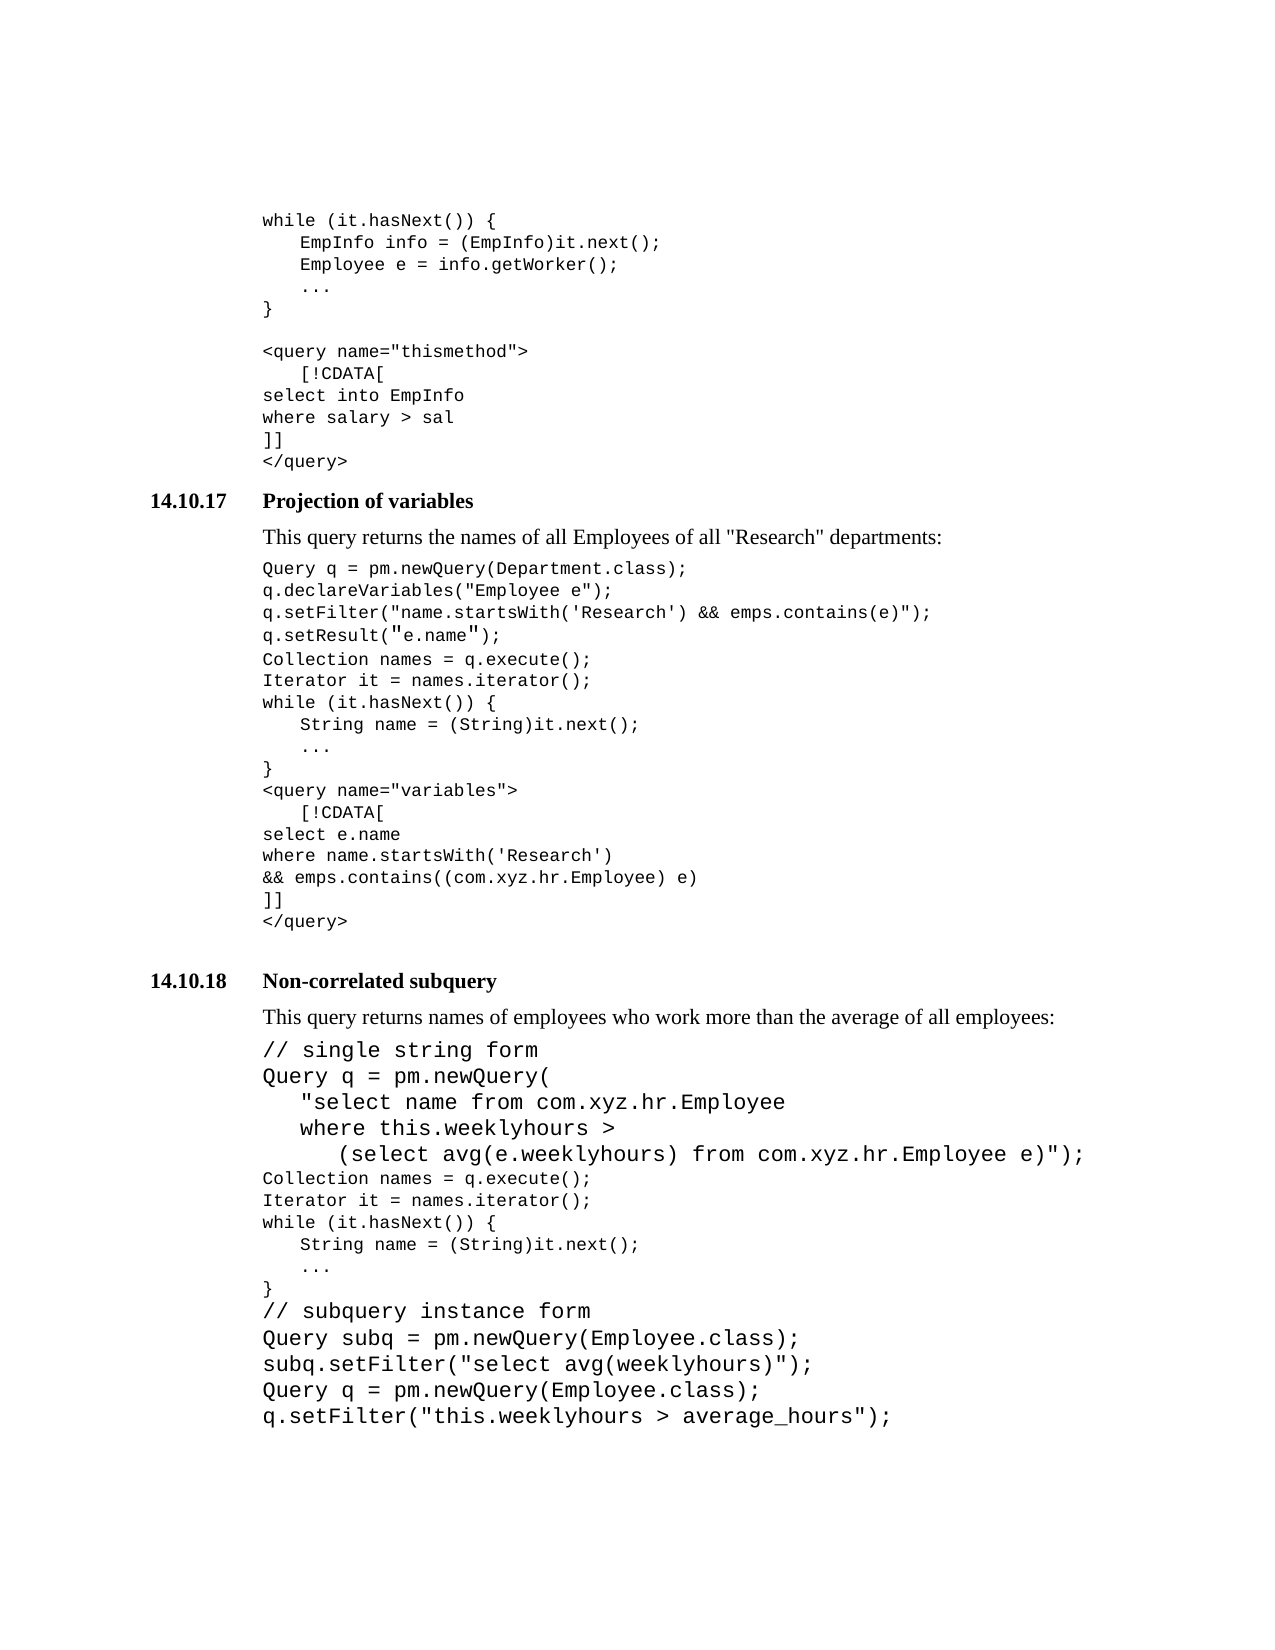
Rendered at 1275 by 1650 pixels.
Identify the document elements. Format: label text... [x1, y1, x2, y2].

text </query> [262, 451, 1125, 472]
text ]] [262, 429, 1125, 451]
text Query q = pm.newQuery(Department.class); [262, 558, 1125, 580]
text } [262, 758, 1125, 779]
text String name = (String)it.next(); [262, 714, 1125, 736]
text </query> [262, 911, 1125, 933]
text q.setFilter("name.startsWith('Research') && emps.contains(e)"); [262, 602, 1125, 623]
text This query returns the names of all Employees of all "Research" departments: [262, 523, 1125, 549]
text ... [262, 1256, 1125, 1277]
text q.setFilter("this.weeklyhours > average_hours"); [262, 1403, 1125, 1429]
text Query q = pm.newQuery( [262, 1064, 1125, 1090]
text ... [262, 276, 1125, 297]
text // subquery instance form [262, 1299, 1125, 1325]
text ... [262, 736, 1125, 758]
text select into EmpInfo [262, 385, 1125, 407]
text ]] [262, 889, 1125, 911]
text } [262, 1277, 1125, 1299]
text // single string form [262, 1038, 1125, 1064]
subtitle Non-correlated subquery [150, 967, 1125, 993]
text q.declareVariables("Employee e"); [262, 580, 1125, 602]
text [!CDATA[ [262, 363, 1125, 385]
text subq.setFilter("select avg(weeklyhours)"); [262, 1351, 1125, 1377]
text Query q = pm.newQuery(Employee.class); [262, 1377, 1125, 1403]
text select e.name [262, 823, 1125, 845]
text while (it.hasNext()) { [262, 1212, 1125, 1234]
text Collection names = q.execute(); [262, 1168, 1125, 1190]
text This query returns names of employees who work more than the average of all employees: [262, 1003, 1125, 1029]
subtitle Projection of variables [150, 487, 1125, 513]
text Employee e = info.getWorker(); [262, 254, 1125, 276]
text Query subq = pm.newQuery(Employee.class); [262, 1325, 1125, 1351]
text where salary > sal [262, 407, 1125, 429]
text where this.weeklyhours > [262, 1116, 1125, 1142]
text EmpInfo info = (EmpInfo)it.next(); [262, 232, 1125, 254]
text <query name="thismethod"> [262, 341, 1125, 363]
text while (it.hasNext()) { [262, 692, 1125, 714]
text && emps.contains((com.xyz.hr.Employee) e) [262, 867, 1125, 889]
text Iterator it = names.iterator(); [262, 670, 1125, 692]
text Collection names = q.execute(); [262, 648, 1125, 670]
text q.setResult("e.name"); [262, 623, 1125, 648]
text (select avg(e.weeklyhours) from com.xyz.hr.Employee e)"); [262, 1142, 1125, 1168]
text where name.startsWith('Research') [262, 845, 1125, 867]
text while (it.hasNext()) { [262, 210, 1125, 232]
text [!CDATA[ [262, 801, 1125, 823]
text <query name="variables"> [262, 779, 1125, 801]
text "select name from com.xyz.hr.Employee [262, 1090, 1125, 1116]
text String name = (String)it.next(); [262, 1234, 1125, 1256]
text } [262, 297, 1125, 319]
text Iterator it = names.iterator(); [262, 1190, 1125, 1212]
